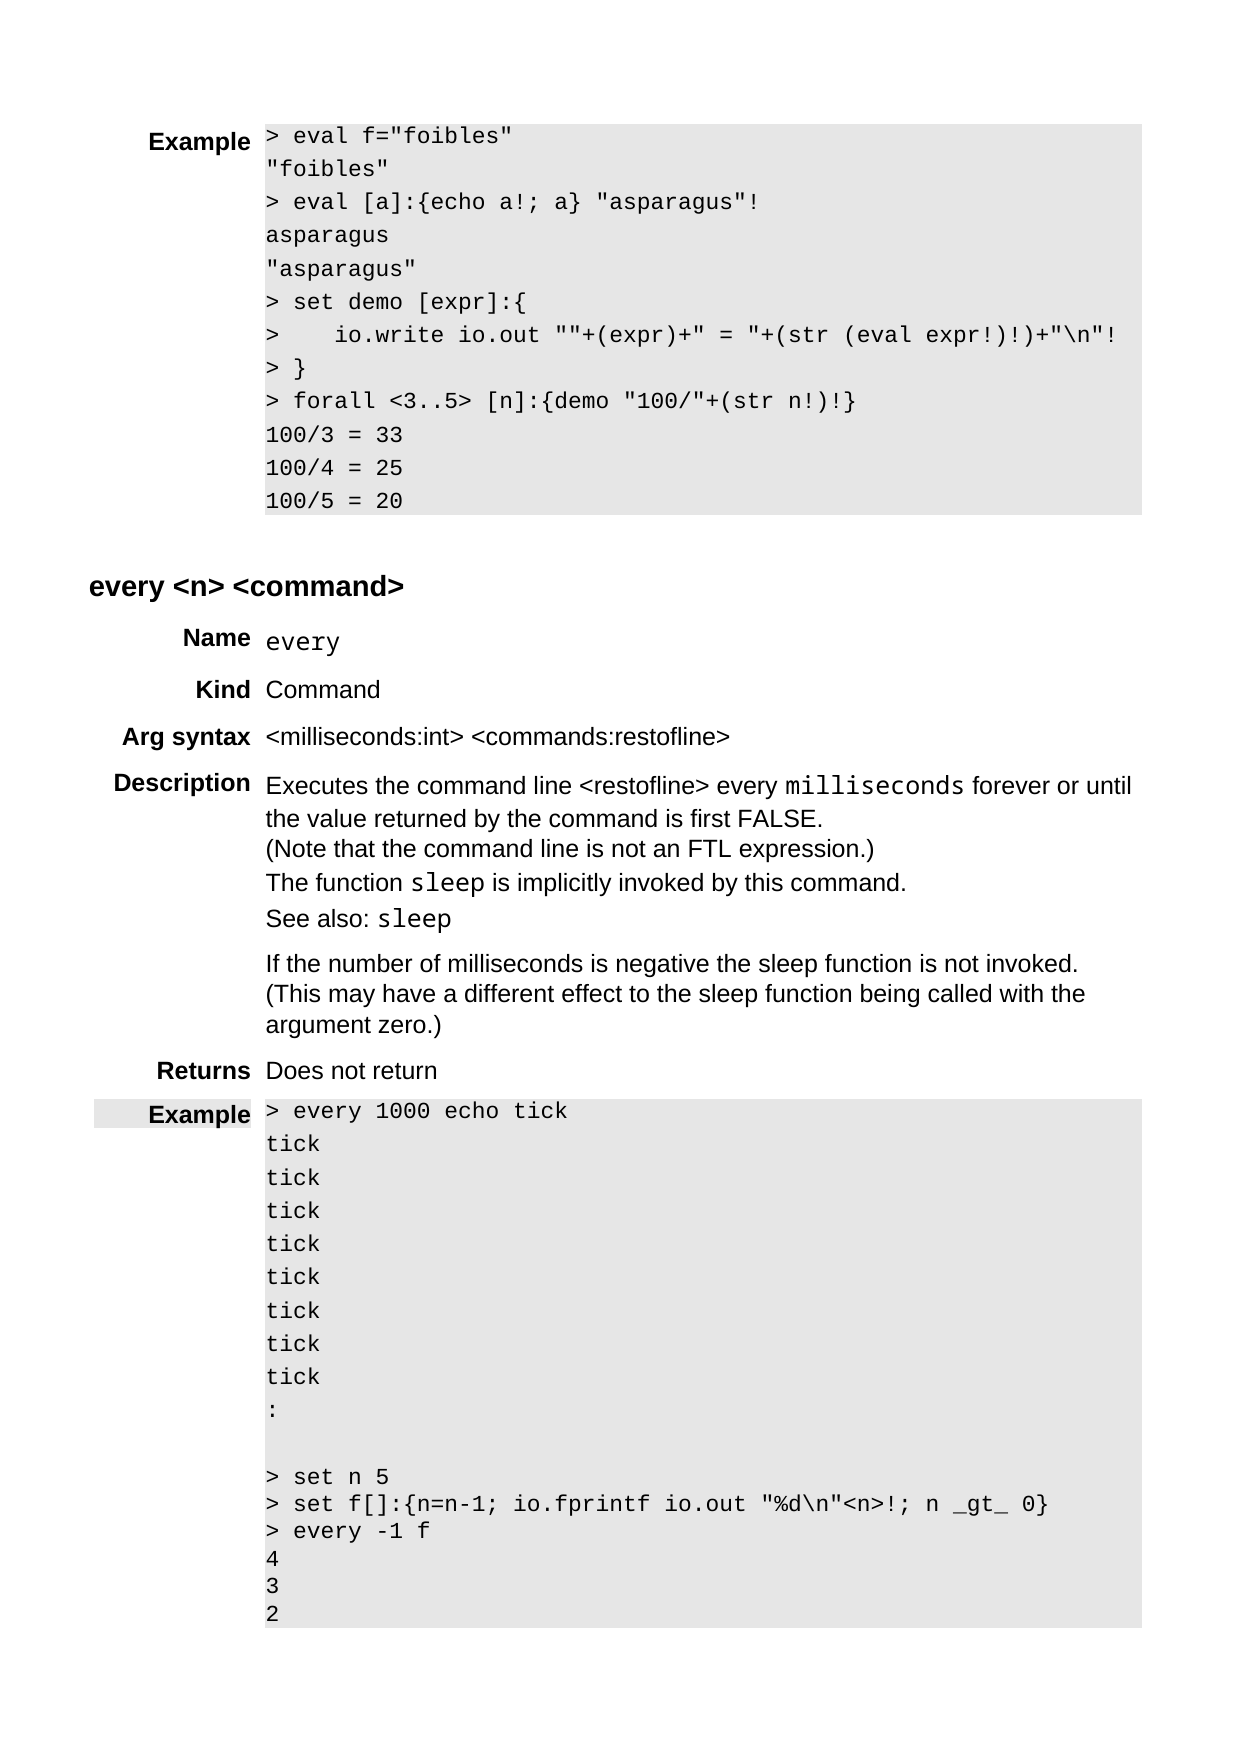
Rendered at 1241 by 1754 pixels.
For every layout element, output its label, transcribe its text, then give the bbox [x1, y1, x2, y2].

table_cell Description [89, 759, 262, 1047]
table_header every [263, 615, 1145, 666]
table_cell Command [263, 666, 1145, 713]
table_cell Kind [89, 666, 262, 713]
table_cell > every 1000 echo tick tick tick tick tick tick tick tick tick : > set n 5 > set f[]:{n=n-1; io.fprintf io.out "%d\n"<n>!; n _gt_ 0} > every -1 f 4 3 2 [263, 1094, 1145, 1631]
table_cell Example [89, 1094, 262, 1631]
subtitle every <n> <command> [88, 568, 1145, 602]
table_cell Returns [89, 1047, 262, 1094]
table_cell Does not return [263, 1047, 1145, 1094]
table_header Name [89, 615, 262, 666]
table_cell Executes the command line <restofline> every milliseconds forever or until the value returned by the command is first FALSE. (Note that the command line is not an FTL expression.) The function sleep is implicitly invoked by this command. See also: sleep If the number of milliseconds is negative the sleep function is not invoked. (This may have a different effect to the sleep function being called with the argument zero.) [263, 759, 1145, 1047]
table_cell <milliseconds:int> <commands:restofline> [263, 713, 1145, 759]
table_cell Arg syntax [89, 713, 262, 759]
table_cell > eval f="foibles" "foibles" > eval [a]:{echo a!; a} "asparagus"! asparagus "asparagus" > set demo [expr]:{ > io.write io.out ""+(expr)+" = "+(str (eval expr!)!)+"\n"! > } > forall <3..5> [n]:{demo "100/"+(str n!)!} 100/3 = 33 100/4 = 25 100/5 = 20 [263, 118, 1145, 521]
table_cell Example [89, 118, 262, 521]
